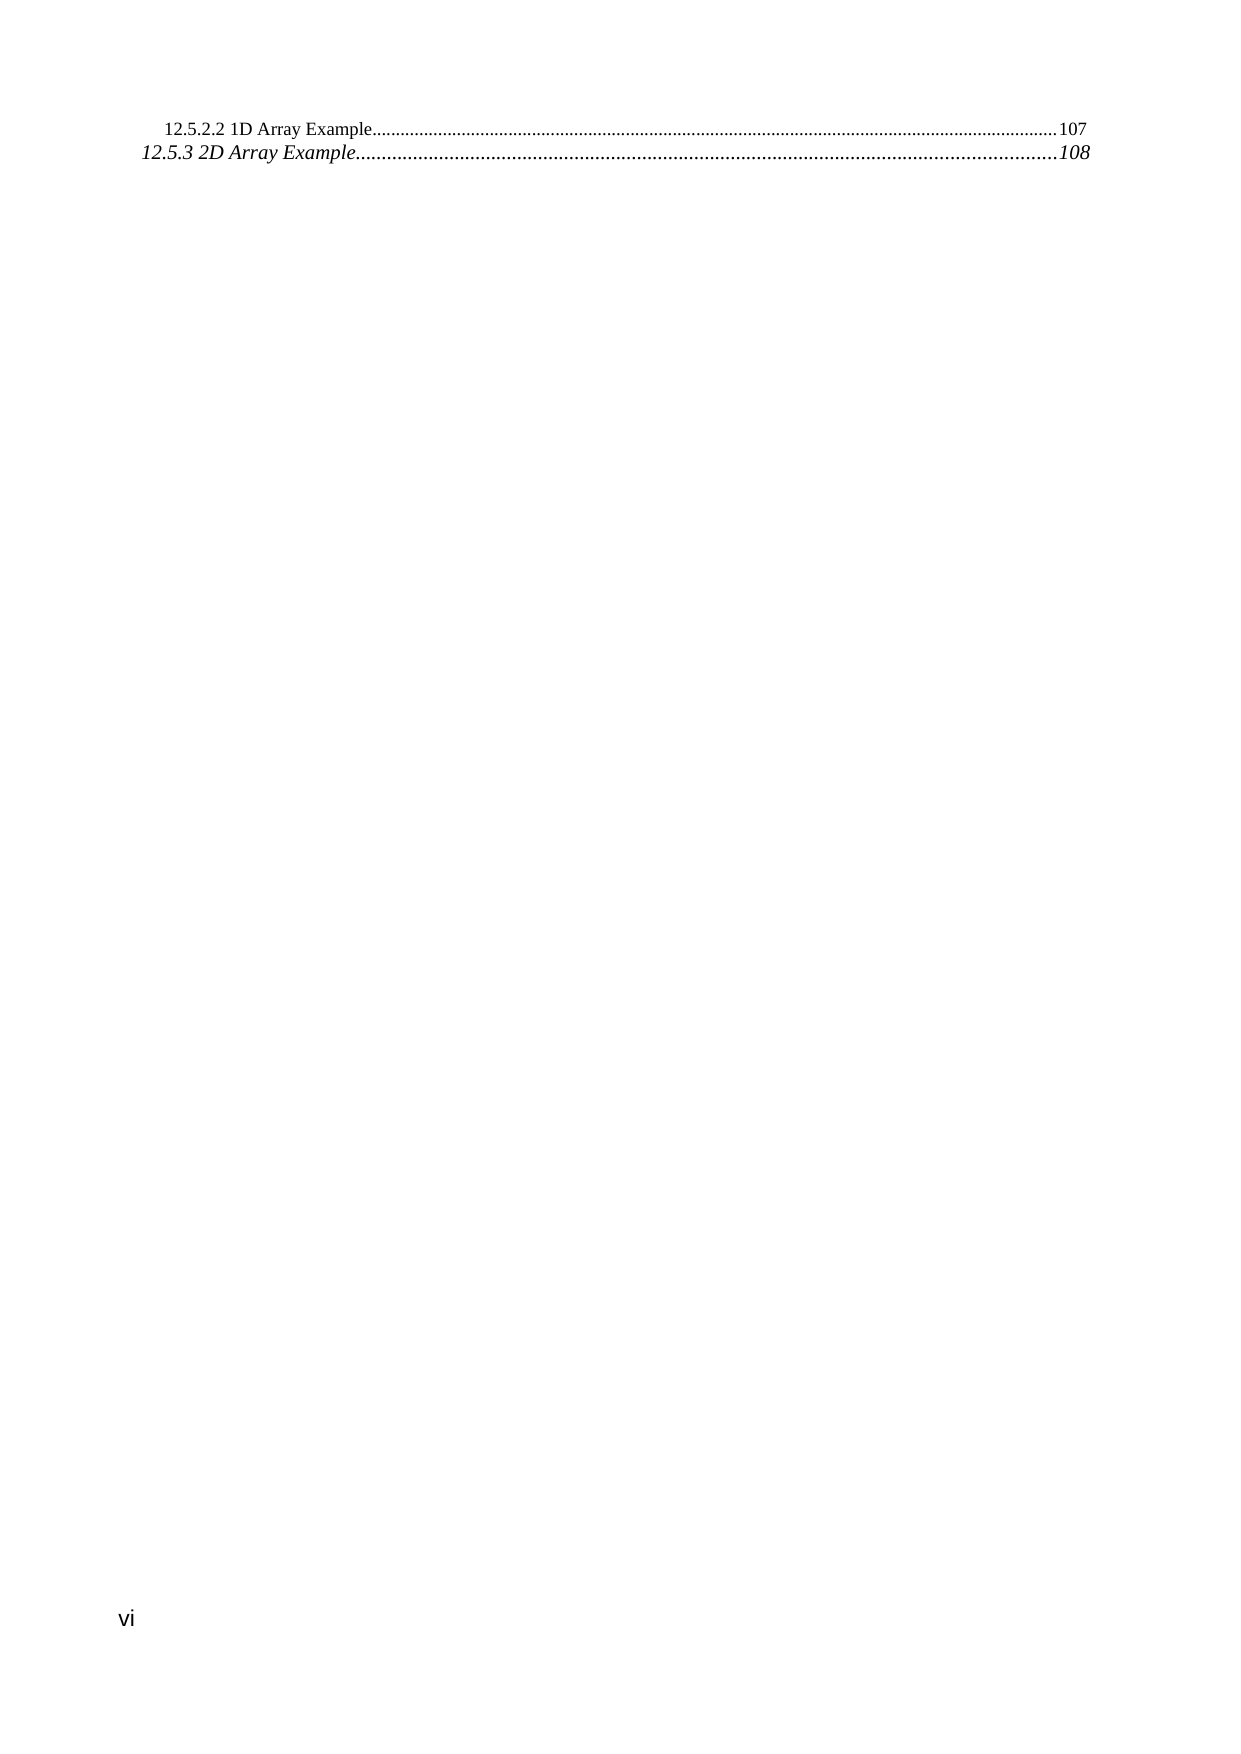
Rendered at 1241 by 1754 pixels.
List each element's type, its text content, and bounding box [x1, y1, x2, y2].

text 12.5.3 2D Array Example 108 [141, 140, 1122, 164]
text 12.5.2.2 1D Array Example 107 [164, 118, 1122, 140]
